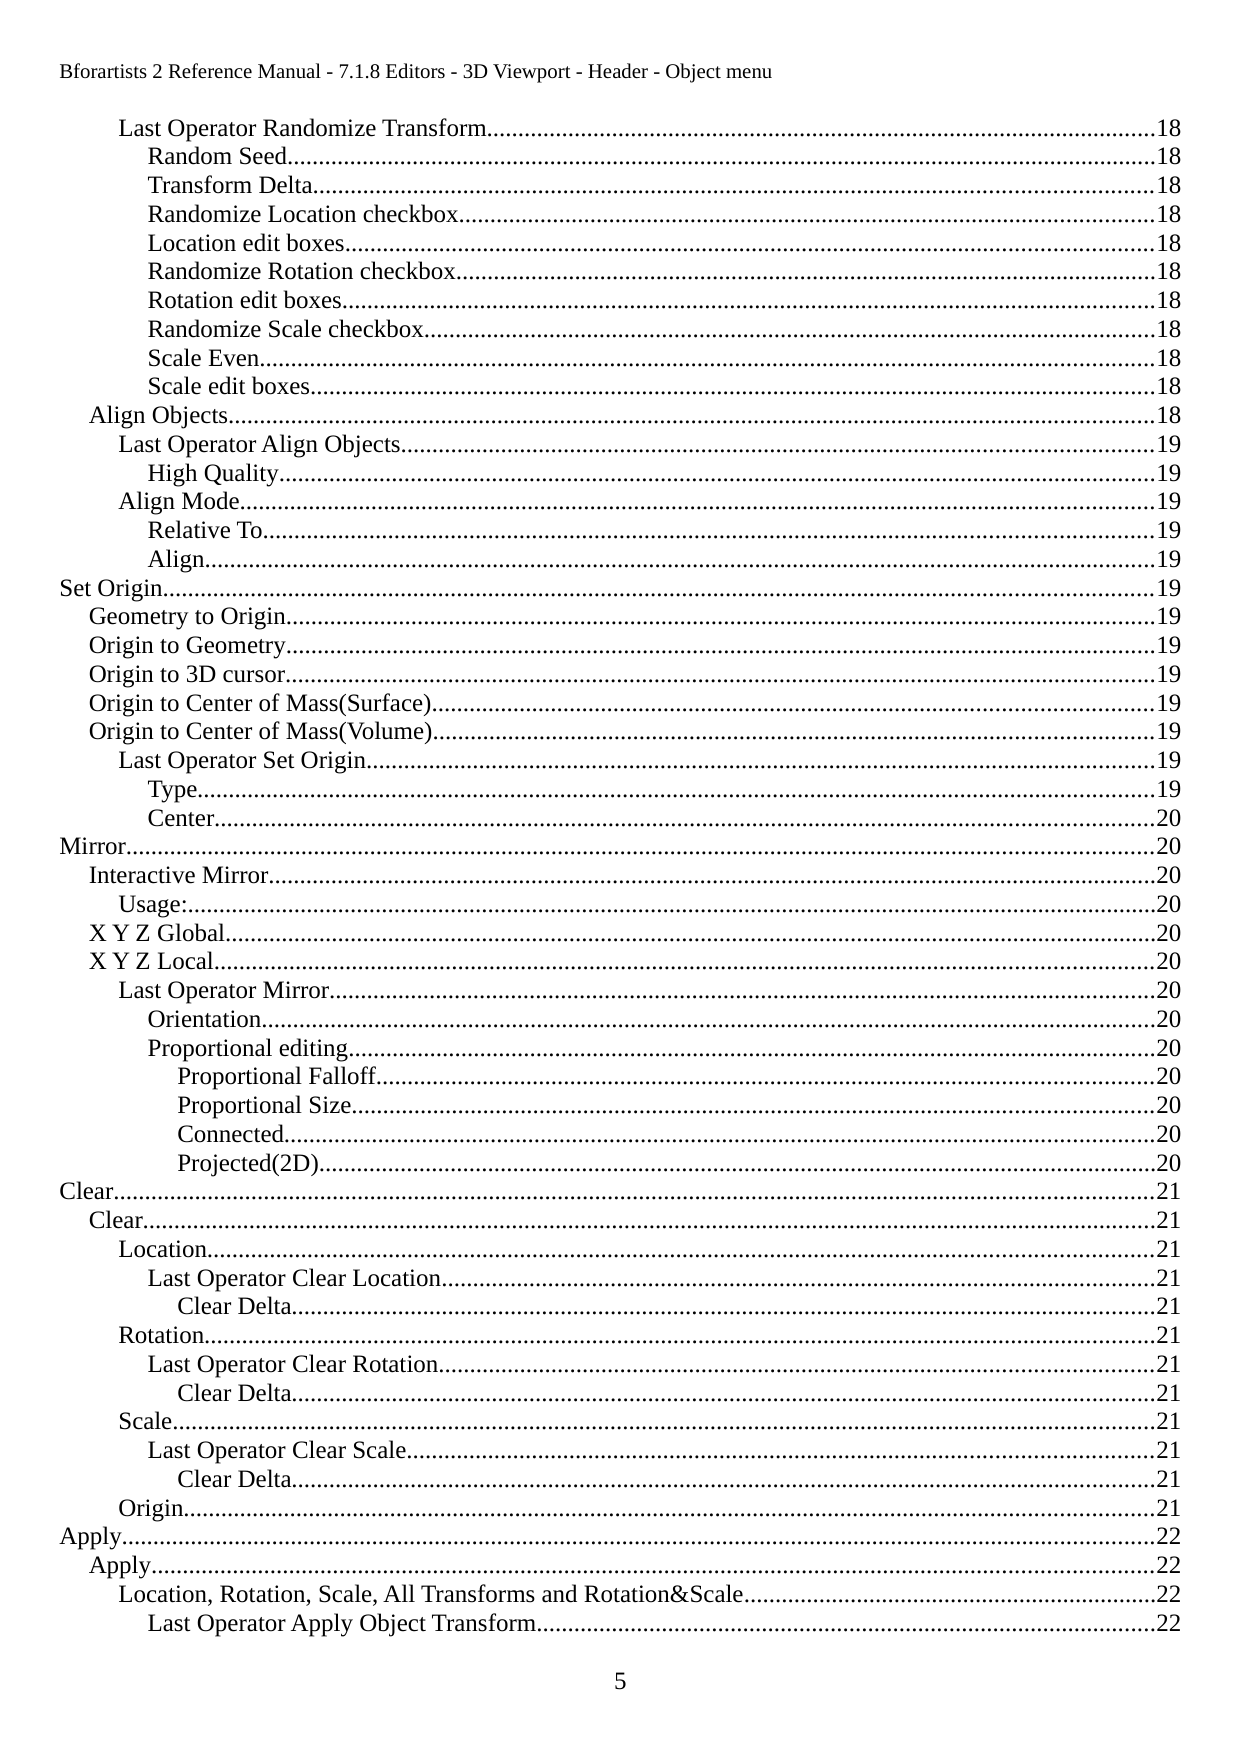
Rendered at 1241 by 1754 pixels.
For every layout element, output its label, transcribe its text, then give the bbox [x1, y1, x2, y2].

text Location edit boxes 18 [147, 228, 1181, 256]
text Scale 21 [118, 1406, 1181, 1435]
text Clear Delta 21 [177, 1291, 1181, 1320]
text Last Operator Randomize Transform 18 [118, 113, 1181, 141]
text Apply 22 [88, 1550, 1181, 1579]
text Scale Even 18 [147, 343, 1181, 371]
text Set Origin 19 [59, 573, 1181, 601]
text Last Operator Clear Rotation 21 [147, 1349, 1181, 1378]
text Orientation 20 [147, 1004, 1181, 1033]
text Interactive Mirror 20 [88, 860, 1181, 889]
text Usage: 20 [118, 889, 1181, 918]
text Origin to Geometry 19 [88, 630, 1181, 659]
text Randomize Rotation checkbox 18 [147, 256, 1181, 285]
text Align Objects 18 [88, 400, 1181, 429]
text Origin to Center of Mass(Volume) 19 [88, 716, 1181, 745]
text Last Operator Set Origin 19 [118, 745, 1181, 774]
text Rotation 21 [118, 1320, 1181, 1349]
text Origin to 3D cursor 19 [88, 659, 1181, 688]
text Location, Rotation, Scale, All Transforms and Rotation&Scale 22 [118, 1579, 1181, 1608]
text Rotation edit boxes 18 [147, 285, 1181, 314]
text Last Operator Align Objects 19 [118, 429, 1181, 458]
text X Y Z Global 20 [88, 918, 1181, 946]
text X Y Z Local 20 [88, 946, 1181, 975]
text Location 21 [118, 1234, 1181, 1263]
text Origin to Center of Mass(Surface) 19 [88, 688, 1181, 716]
text Connected 20 [177, 1119, 1181, 1148]
text Proportional editing 20 [147, 1033, 1181, 1061]
text Last Operator Apply Object Transform. 22 [147, 1608, 1181, 1636]
text Clear Delta 21 [177, 1378, 1181, 1406]
text Apply 22 [59, 1521, 1181, 1550]
text Type 19 [147, 774, 1181, 803]
text Clear 21 [88, 1205, 1181, 1234]
text Clear 21 [59, 1176, 1181, 1205]
text Align Mode 19 [118, 486, 1181, 515]
text Last Operator Clear Location 21 [147, 1263, 1181, 1291]
text Center 20 [147, 803, 1181, 831]
text Mirror 20 [59, 831, 1181, 860]
text Randomize Scale checkbox 18 [147, 314, 1181, 343]
text High Quality 19 [147, 458, 1181, 486]
text Clear Delta 21 [177, 1464, 1181, 1493]
text Proportional Size 20 [177, 1090, 1181, 1119]
text Transform Delta 18 [147, 170, 1181, 199]
text Proportional Falloff 20 [177, 1061, 1181, 1090]
text Random Seed 18 [147, 141, 1181, 170]
text Geometry to Origin 19 [88, 601, 1181, 630]
text Scale edit boxes 18 [147, 371, 1181, 400]
text Origin 21 [118, 1493, 1181, 1521]
text Last Operator Clear Scale 21 [147, 1435, 1181, 1464]
text Randomize Location checkbox 18 [147, 199, 1181, 228]
text Last Operator Mirror 20 [118, 975, 1181, 1004]
text Projected(2D) 20 [177, 1148, 1181, 1176]
text Relative To 19 [147, 515, 1181, 544]
text Align 19 [147, 544, 1181, 573]
